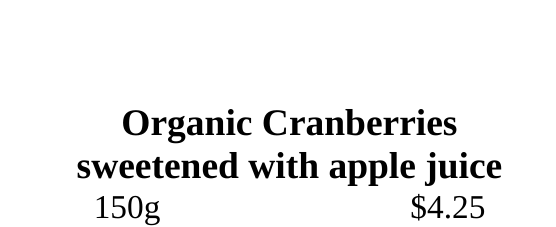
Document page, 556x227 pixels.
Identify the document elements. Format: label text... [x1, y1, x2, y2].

text 150g $4.25 [24, 187, 555, 225]
text sweetened with apple juice [24, 144, 555, 187]
text Organic Cranberries [24, 101, 555, 144]
